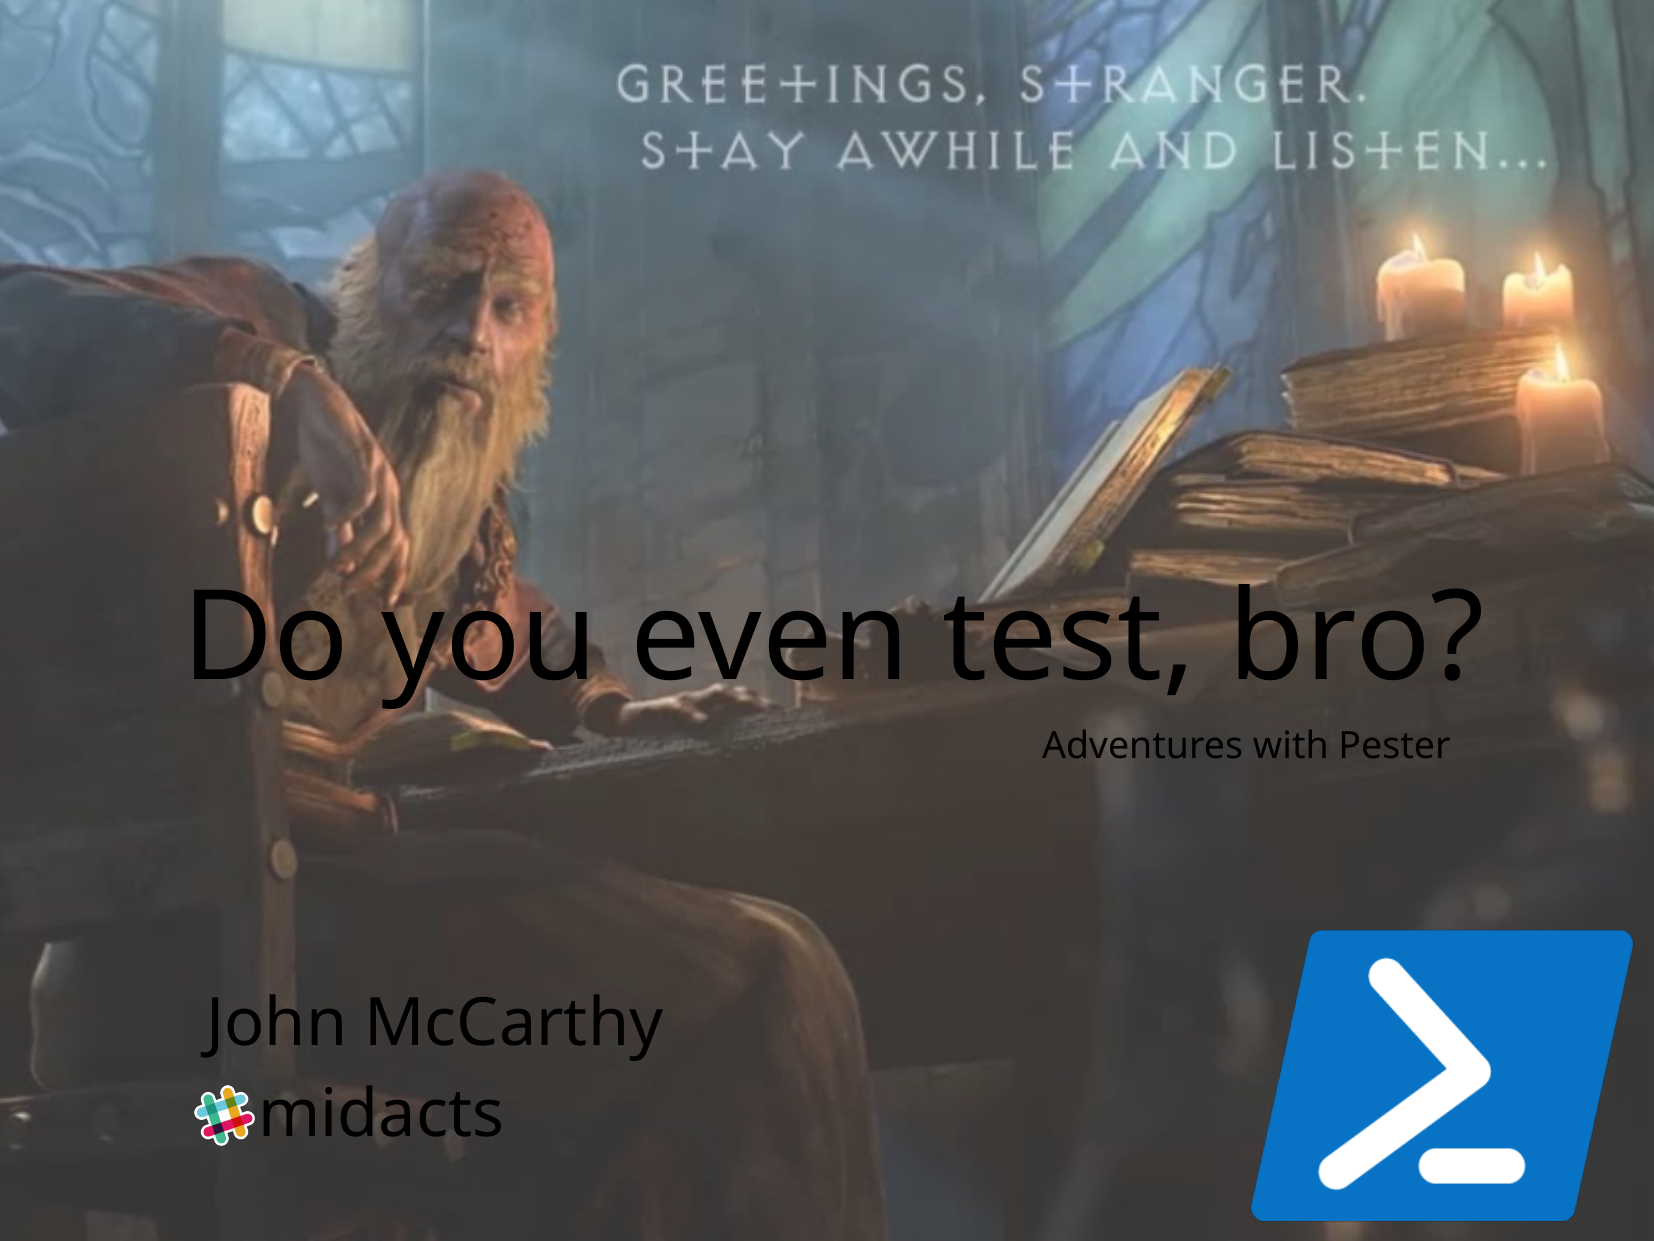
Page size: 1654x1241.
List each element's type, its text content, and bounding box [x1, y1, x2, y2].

picture [0, 0, 1654, 1241]
subtitle John McCarthy midacts [206, 915, 923, 1241]
title Do you even test, bro? [90, 527, 1579, 735]
text_box Adventures with Pester [1027, 710, 1654, 775]
